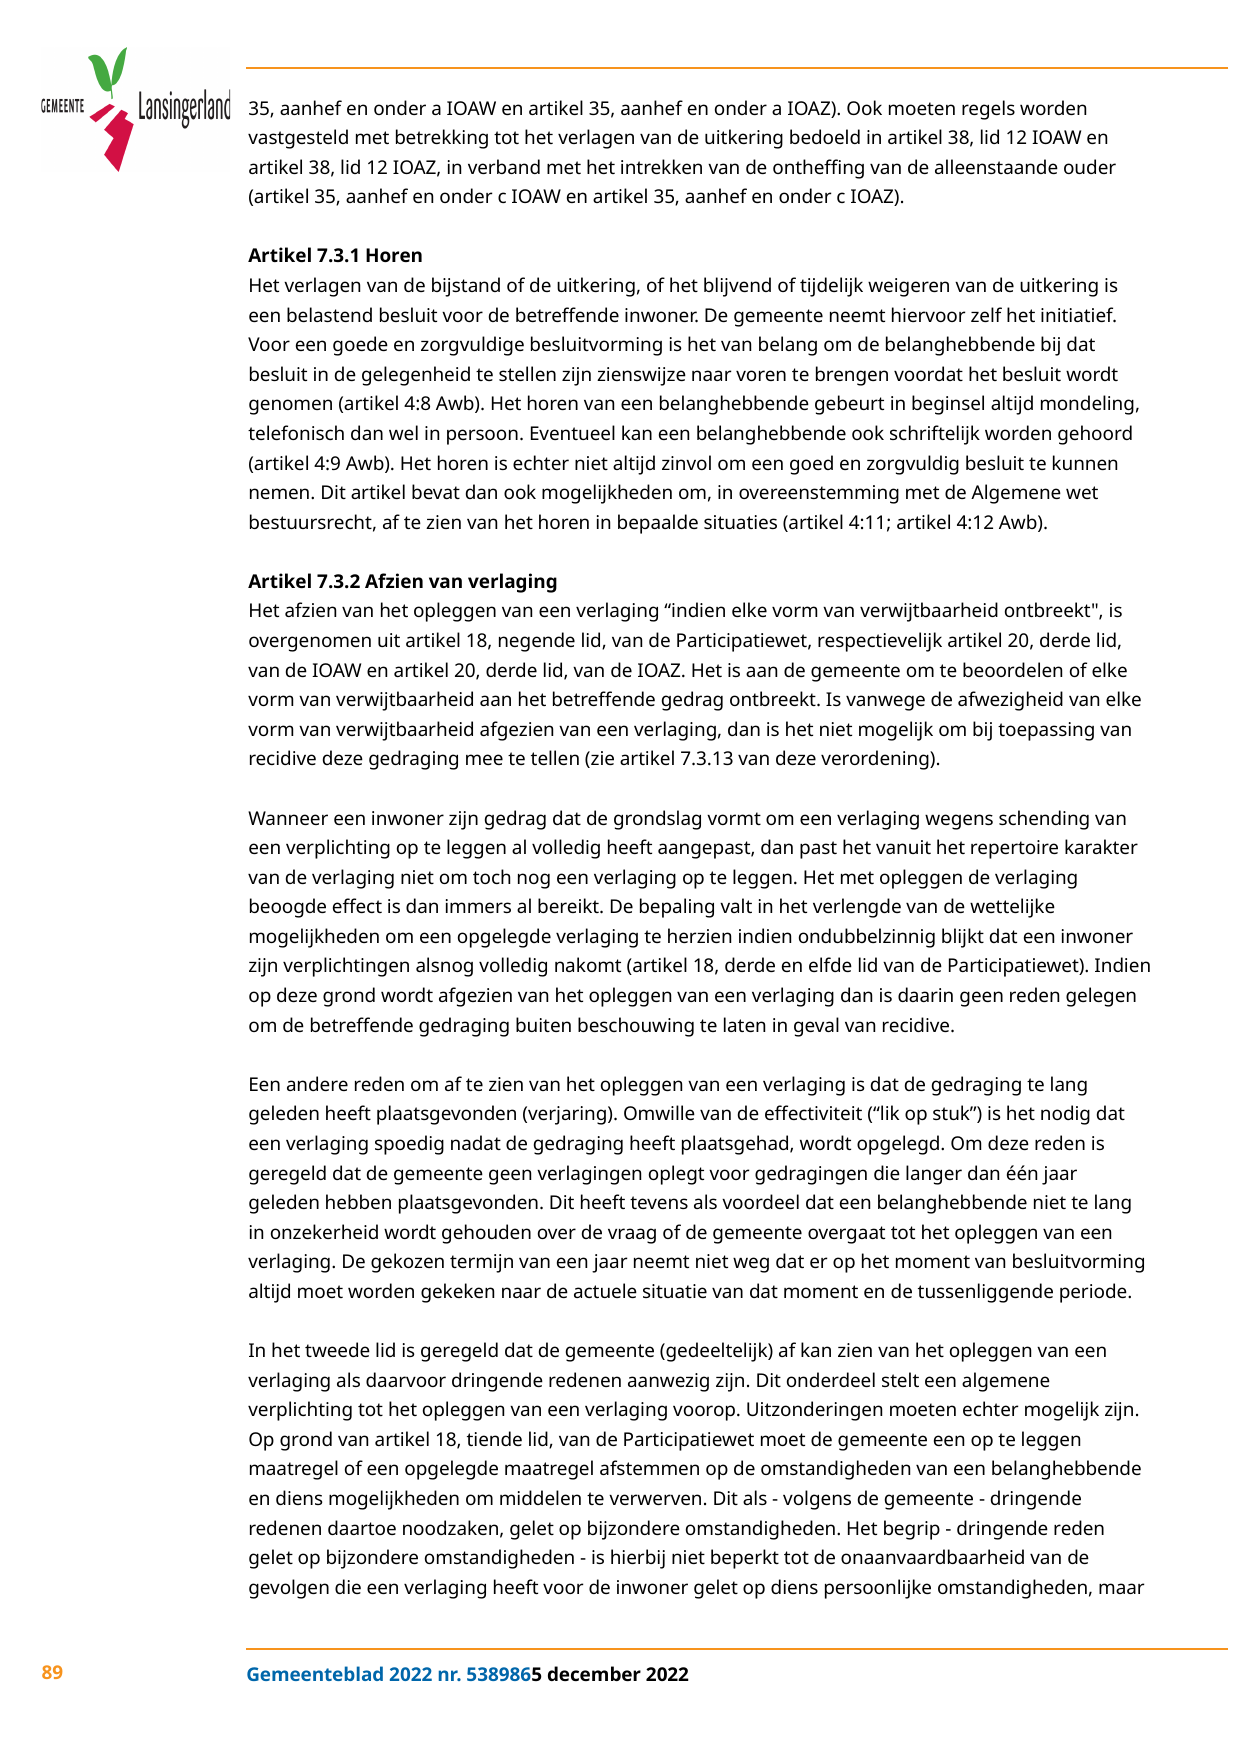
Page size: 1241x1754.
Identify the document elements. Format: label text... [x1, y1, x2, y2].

text Wanneer een inwoner zijn gedrag dat de grondslag vormt om een verlaging wegens schending van een verplichting op te leggen al volledig heeft aangepast, dan past het vanuit het repertoire karakter van de verlaging niet om toch nog een verlaging op te leggen. Het met opleggen de verlaging beoogde effect is dan immers al bereikt. De bepaling valt in het verlengde van de wettelijke mogelijkheden om een opgelegde verlaging te herzien indien ondubbelzinnig blijkt dat een inwoner zijn verplichtingen alsnog volledig nakomt (artikel 18, derde en elfde lid van de Participatiewet). Indien op deze grond wordt afgezien van het opleggen van een verlaging dan is daarin geen reden gelegen om de betreffende gedraging buiten beschouwing te laten in geval van recidive. [248, 805, 1152, 1038]
text 35, aanhef en onder a IOAW en artikel 35, aanhef en onder a IOAZ). Ook moeten regels worden vastgesteld met betrekking tot het verlagen van de uitkering bedoeld in artikel 38, lid 12 IOAW en artikel 38, lid 12 IOAZ, in verband met het intrekken van de ontheffing van de alleenstaande ouder (artikel 35, aanhef en onder c IOAW en artikel 35, aanhef en onder c IOAZ). [248, 95, 1152, 209]
text Een andere reden om af te zien van het opleggen van een verlaging is dat de gedraging te lang geleden heeft plaatsgevonden (verjaring). Omwille van de effectiviteit (“lik op stuk”) is het nodig dat een verlaging spoedig nadat de gedraging heeft plaatsgehad, wordt opgelegd. Om deze reden is geregeld dat de gemeente geen verlagingen oplegt voor gedragingen die langer dan één jaar geleden hebben plaatsgevonden. Dit heeft tevens als voordeel dat een belanghebbende niet te lang in onzekerheid wordt gehouden over de vraag of de gemeente overgaat tot het opleggen van een verlaging. De gekozen termijn van een jaar neemt niet weg dat er op het moment van besluitvorming altijd moet worden gekeken naar de actuele situatie van dat moment en de tussenliggende periode. [248, 1071, 1152, 1304]
text In het tweede lid is geregeld dat de gemeente (gedeeltelijk) af kan zien van het opleggen van een verlaging als daarvoor dringende redenen aanwezig zijn. Dit onderdeel stelt een algemene verplichting tot het opleggen van een verlaging voorop. Uitzonderingen moeten echter mogelijk zijn. Op grond van artikel 18, tiende lid, van de Participatiewet moet de gemeente een op te leggen maatregel of een opgelegde maatregel afstemmen op de omstandigheden van een belanghebbende en diens mogelijkheden om middelen te verwerven. Dit als - volgens de gemeente - dringende redenen daartoe noodzaken, gelet op bijzondere omstandigheden. Het begrip - dringende reden gelet op bijzondere omstandigheden - is hierbij niet beperkt tot de onaanvaardbaarheid van de gevolgen die een verlaging heeft voor de inwoner gelet op diens persoonlijke omstandigheden, maar [248, 1337, 1152, 1600]
text Artikel 7.3.1 Horen [248, 243, 1152, 268]
picture [41, 47, 231, 172]
text Het afzien van het opleggen van een verlaging “indien elke vorm van verwijtbaarheid ontbreekt", is overgenomen uit artikel 18, negende lid, van de Participatiewet, respectievelijk artikel 20, derde lid, van de IOAW en artikel 20, derde lid, van de IOAZ. Het is aan de gemeente om te beoordelen of elke vorm van verwijtbaarheid aan het betreffende gedrag ontbreekt. Is vanwege de afwezigheid van elke vorm van verwijtbaarheid afgezien van een verlaging, dan is het niet mogelijk om bij toepassing van recidive deze gedraging mee te tellen (zie artikel 7.3.13 van deze verordening). [248, 598, 1152, 771]
text Het verlagen van de bijstand of de uitkering, of het blijvend of tijdelijk weigeren van de uitkering is een belastend besluit voor de betreffende inwoner. De gemeente neemt hiervoor zelf het initiatief. Voor een goede en zorgvuldige besluitvorming is het van belang om de belanghebbende bij dat besluit in de gelegenheid te stellen zijn zienswijze naar voren te brengen voordat het besluit wordt genomen (artikel 4:8 Awb). Het horen van een belanghebbende gebeurt in beginsel altijd mondeling, telefonisch dan wel in persoon. Eventueel kan een belanghebbende ook schriftelijk worden gehoord (artikel 4:9 Awb). Het horen is echter niet altijd zinvol om een goed en zorgvuldig besluit te kunnen nemen. Dit artikel bevat dan ook mogelijkheden om, in overeenstemming met de Algemene wet bestuursrecht, af te zien van het horen in bepaalde situaties (artikel 4:11; artikel 4:12 Awb). [248, 272, 1152, 535]
text Artikel 7.3.2 Afzien van verlaging [248, 568, 1152, 594]
